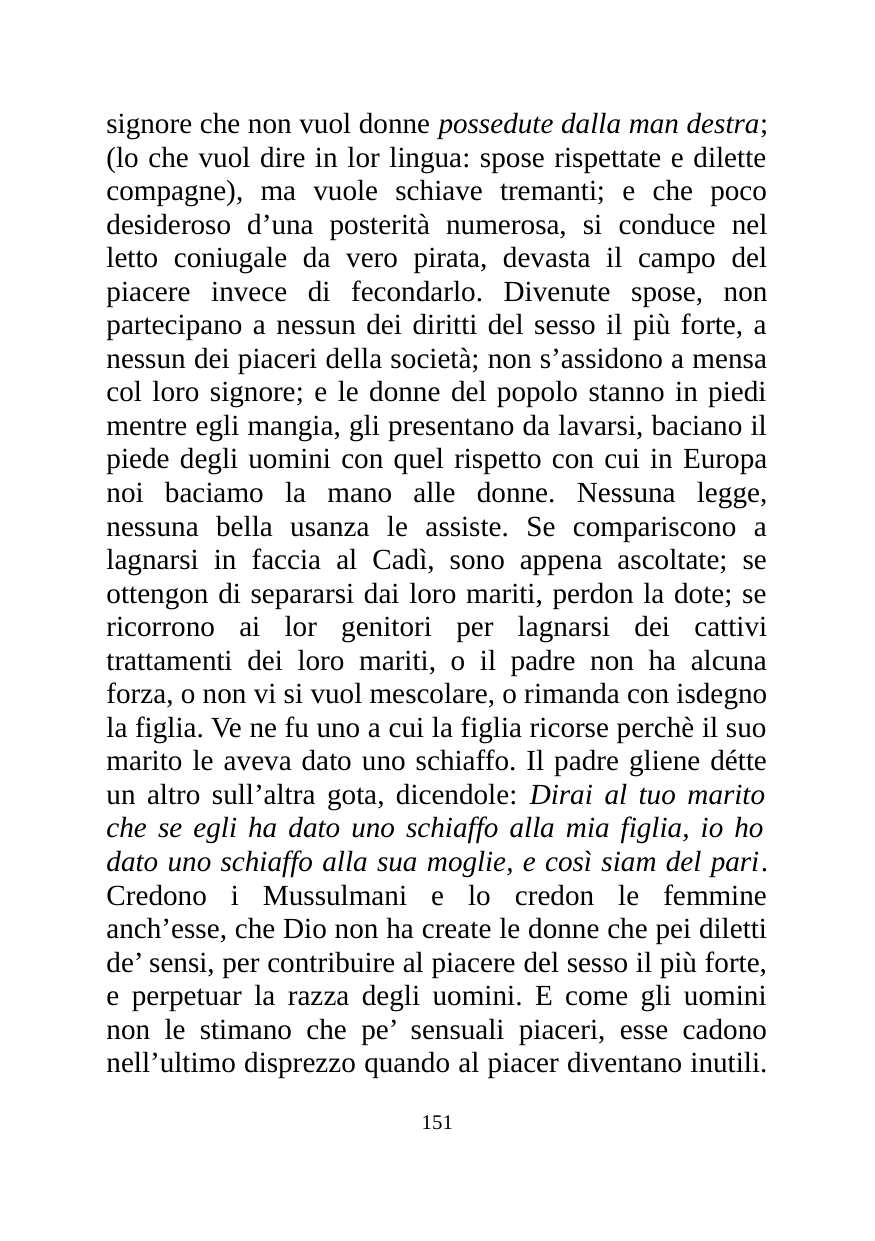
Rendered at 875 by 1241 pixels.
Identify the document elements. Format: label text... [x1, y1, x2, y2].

text signore che non vuol donne possedute dalla man destra; (lo che vuol dire in lor lingua: spose rispettate e dilette compagne), ma vuole schiave tremanti; e che poco desideroso d’una posterità numerosa, si conduce nel letto coniugale da vero pirata, devasta il campo del piacere invece di fecondarlo. Divenute spose, non partecipano a nessun dei diritti del sesso il più forte, a nessun dei piaceri della società; non s’assidono a mensa col loro signore; e le donne del popolo stanno in piedi mentre egli mangia, gli presentano da lavarsi, baciano il piede degli uomini con quel rispetto con cui in Europa noi baciamo la mano alle donne. Nessuna legge, nessuna bella usanza le assiste. Se compariscono a lagnarsi in faccia al Cadì, sono appena ascoltate; se ottengon di separarsi dai loro mariti, perdon la dote; se ricorrono ai lor genitori per lagnarsi dei cattivi trattamenti dei loro mariti, o il padre non ha alcuna forza, o non vi si vuol mescolare, o rimanda con isdegno la figlia. Ve ne fu uno a cui la figlia ricorse perchè il suo marito le aveva dato uno schiaffo. Il padre gliene détte un altro sull’altra gota, dicendole: Dirai al tuo marito che se egli ha dato uno schiaffo alla mia figlia, io ho dato uno schiaffo alla sua moglie, e così siam del pari. Credono i Mussulmani e lo credon le femmine anch’esse, che Dio non ha create le donne che pei diletti de’ sensi, per contribuire al piacere del sesso il più forte, e perpetuar la razza degli uomini. E come gli uomini non le stimano che pe’ sensuali piaceri, esse cadono nell’ultimo disprezzo quando al piacer diventano inutili. [106, 106, 768, 1079]
